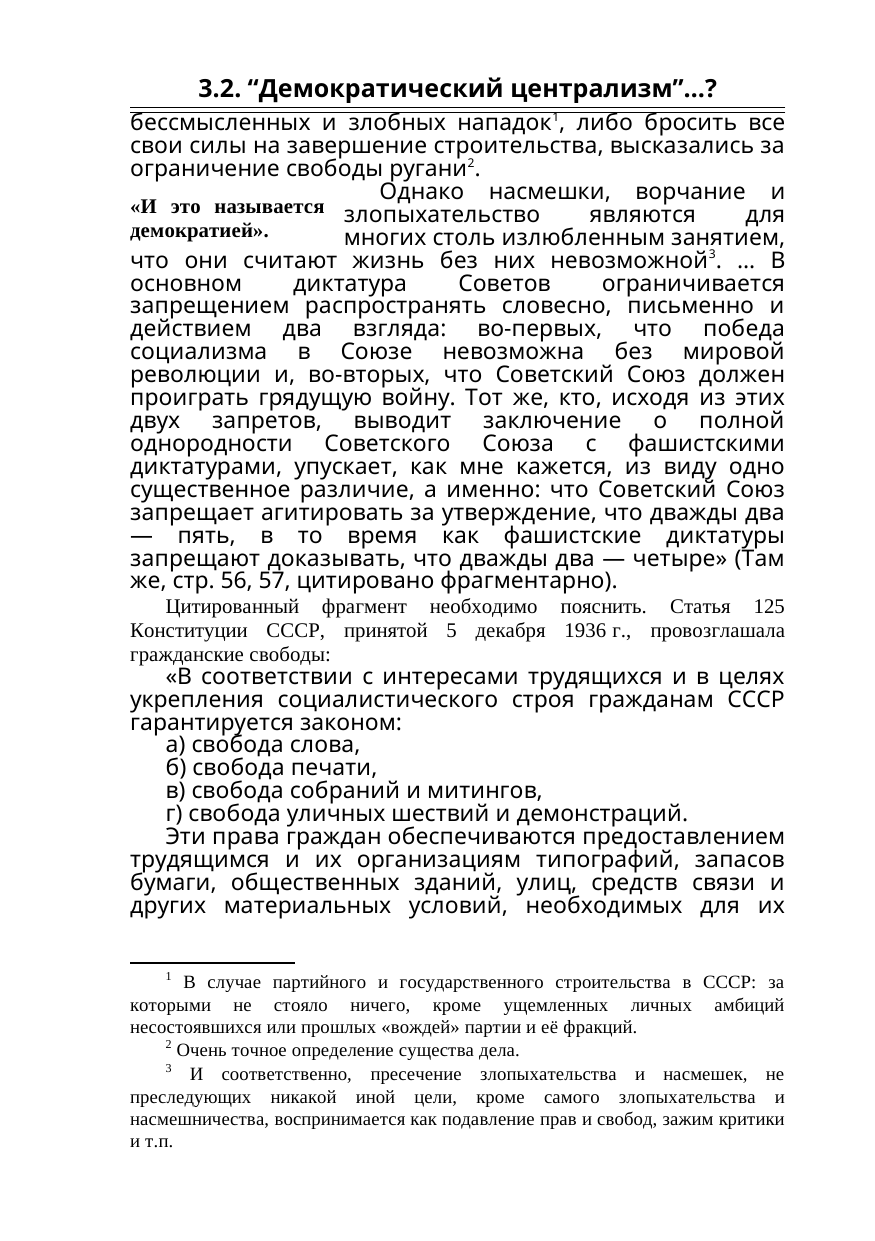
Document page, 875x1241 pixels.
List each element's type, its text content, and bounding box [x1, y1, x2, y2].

text а) свобода слова, [130, 734, 785, 757]
text Однако насмешки, ворчание и злопыхательство являются для многих столь излюбленным занятием, что они считают жизнь без них невозможной. … В основном диктатура Советов ограничивается запрещением распространять словесно, письменно и действием два взгляда: во-первых, что победа социализма в Союзе невозможна без мировой революции и, во-вторых, что Советский Союз должен проиграть грядущую войну. Тот же, кто, исходя из этих двух запретов, выводит заключение о полной однородности Советского Союза с фашистскими диктатурами, упускает, как мне кажется, из виду одно существенное различие, а именно: что Советский Союз запрещает агитировать за утверждение, что дважды два — пять, в то время как фашистские диктатуры запрещают доказывать, что дважды два — четыре» (Там же, стр. 56, 57, цитировано фрагментарно). [130, 181, 785, 593]
text В случае партийного и государственного строительства в СССР: за которыми не стояло ничего, кроме ущемленных личных амбиций несостоявшихся или прошлых «вождей» партии и её фракций. [130, 969, 785, 1037]
text «В соответствии с интересами трудящихся и в целях укрепления социалистического строя гражданам СССР гарантируется законом: [130, 666, 785, 734]
text Цитированный фрагмент необходимо пояснить. Статья 125 Конституции СССР, принятой 5 декабря 1936 г., провозглашала гражданские свободы: [130, 593, 785, 666]
text Очень точное определение существа дела. [130, 1037, 785, 1061]
text Эти права граждан обеспечиваются предоставлением трудящимся и их организациям типографий, запасов бумаги, общественных зданий, улиц, средств связи и других материальных условий, необходимых для их [130, 826, 785, 918]
text в) свобода собраний и митингов, [130, 780, 785, 803]
text И соответственно, пресечение злопыхательства и насмешек, не преследующих никакой иной цели, кроме самого злопыхательства и насмешничества, воспринимается как подавление прав и свобод, зажим критики и т.п. [130, 1061, 785, 1152]
text б) свобода печати, [130, 757, 785, 780]
text г) свобода уличных шествий и демонстраций. [130, 803, 785, 826]
text «И это называется демократией». [130, 194, 325, 242]
text бессмысленных и злобных нападок, либо бросить все свои силы на завершение строительства, высказались за ограничение свободы ругани. [130, 113, 785, 181]
